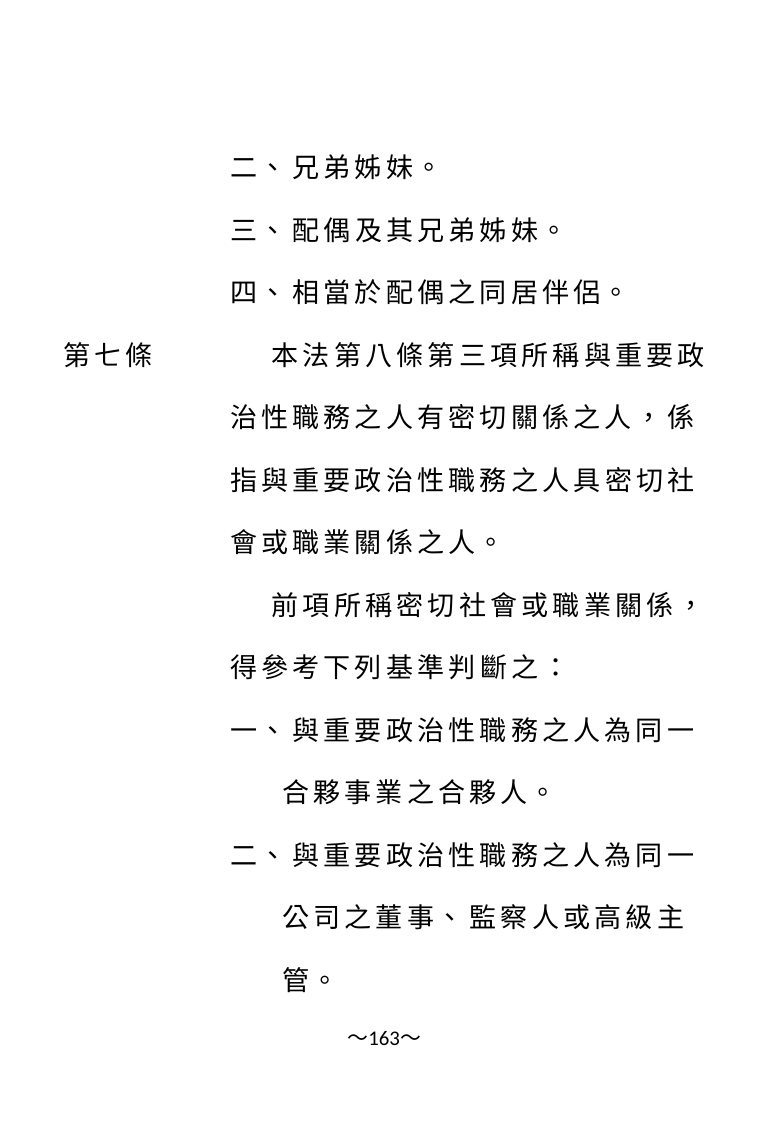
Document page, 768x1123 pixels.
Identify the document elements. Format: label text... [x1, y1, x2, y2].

table_cell 本法第八條第三項所稱與重要政治性職務之人有密切關係之人，係指與重要政治性職務之人具密切社會或職業關係之人。 前項所稱密切社會或職業關係，得參考下列基準判斷之： 一、與重要政治性職務之人為同一合夥事業之合夥人。 二、與重要政治性職務之人為同一公司之董事、監察人或高級主管。 [207, 312, 723, 999]
table_cell [44, 124, 207, 312]
table_cell 第七條 [44, 312, 207, 999]
table_cell 二、兄弟姊妹。 三、配偶及其兄弟姊妹。 四、相當於配偶之同居伴侶。 [207, 124, 723, 312]
